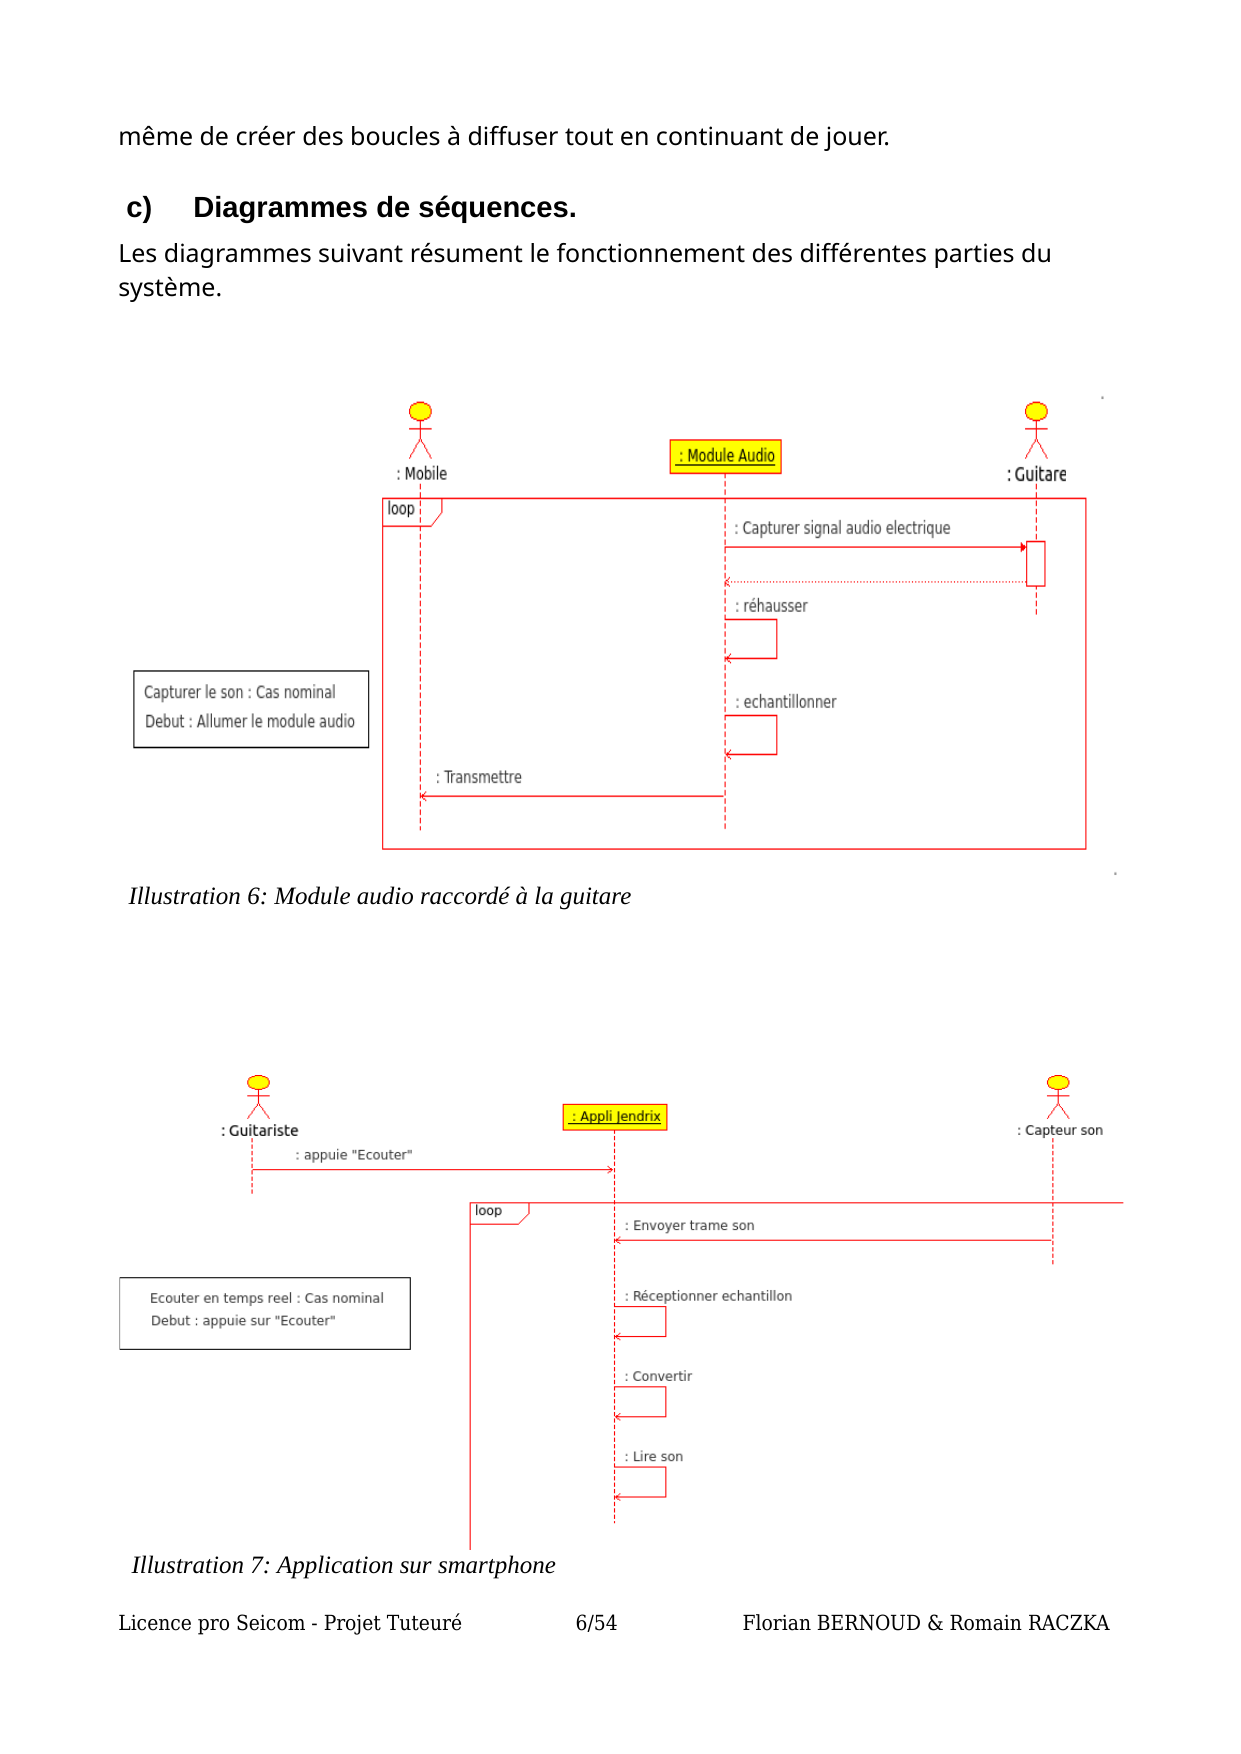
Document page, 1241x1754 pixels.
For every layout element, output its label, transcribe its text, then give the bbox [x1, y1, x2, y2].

picture [119, 1075, 1124, 1550]
text Illustration 7: Application sur smartphone [131, 1064, 1135, 1579]
text même de créer des boucles à diffuser tout en continuant de jouer. [118, 118, 1122, 152]
text Les diagrammes suivant résument le fonctionnement des différentes parties du système. [118, 236, 1122, 304]
picture [128, 381, 1122, 882]
text Illustration 6: Module audio raccordé à la guitare [128, 882, 1132, 910]
subtitle Diagrammes de séquences. [118, 190, 1122, 223]
